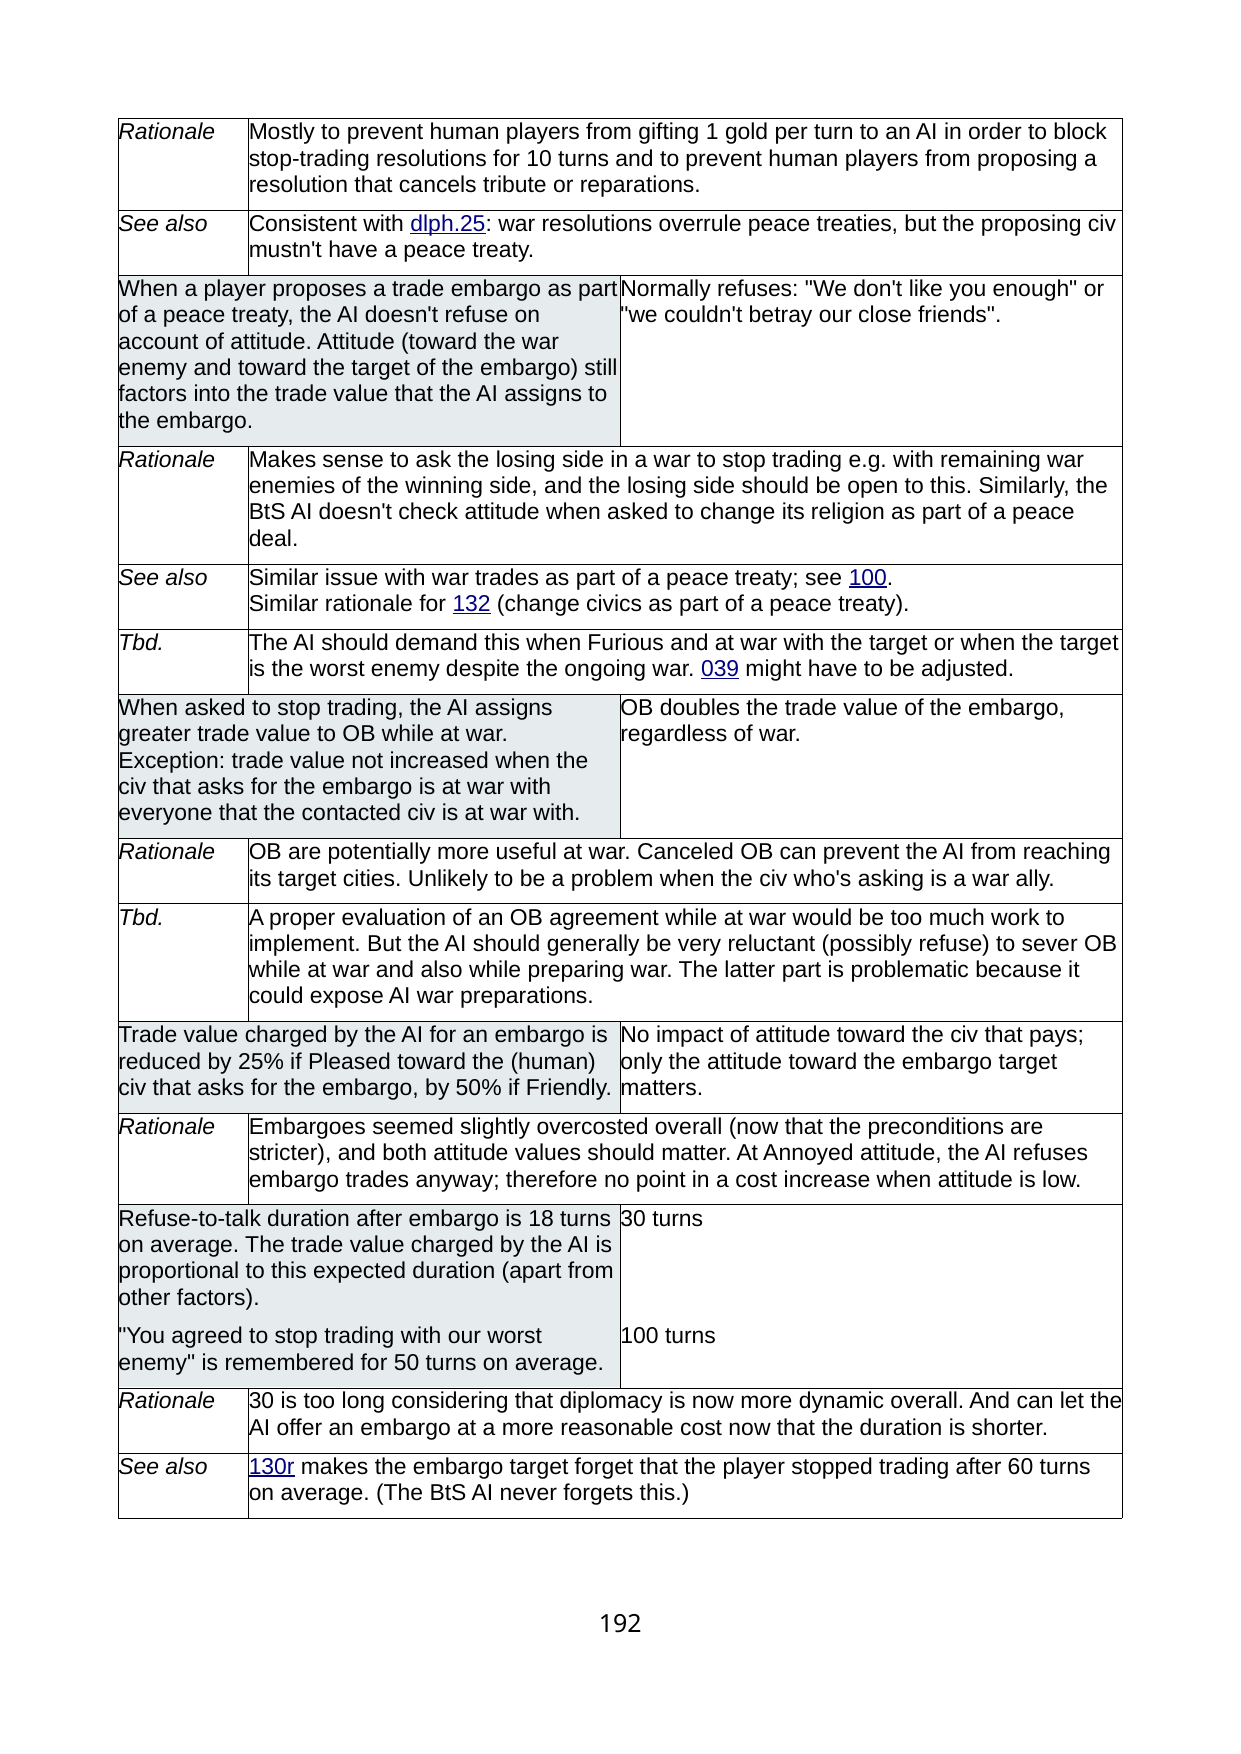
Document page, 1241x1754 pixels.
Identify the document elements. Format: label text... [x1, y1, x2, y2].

table_cell OB are potentially more useful at war. Canceled OB can prevent the AI from reaching its target cities. Unlikely to be a problem when the civ who's asking is a war ally. [249, 839, 1122, 903]
table_cell See also [119, 565, 248, 629]
table_cell Rationale [119, 119, 248, 210]
table_cell Tbd. [119, 630, 248, 694]
table_cell When asked to stop trading, the AI assigns greater trade value to OB while at war. Exception: trade value not increased when the civ that asks for the embargo is at war with everyone that the contacted civ is at war with. [119, 695, 620, 838]
table_cell The AI should demand this when Furious and at war with the target or when the target is the worst enemy despite the ongoing war. 039 might have to be adjusted. [249, 630, 1122, 694]
table_cell Refuse-to-talk duration after embargo is 18 turns on average. The trade value charged by the AI is proportional to this expected duration (apart from other factors). "You agreed to stop trading with our worst enemy" is remembered for 50 turns on average. [119, 1205, 620, 1387]
table_cell When a player proposes a trade embargo as part of a peace treaty, the AI doesn't refuse on account of attitude. Attitude (toward the war enemy and toward the target of the embargo) still factors into the trade value that the AI assigns to the embargo. [119, 276, 620, 446]
table_cell See also [119, 1454, 248, 1518]
table_cell Rationale [119, 839, 248, 903]
table_cell 30 is too long considering that diplomacy is now more dynamic overall. And can let the AI offer an embargo at a more reasonable cost now that the duration is shorter. [249, 1389, 1122, 1453]
table_cell See also [119, 211, 248, 275]
table_cell Mostly to prevent human players from gifting 1 gold per turn to an AI in order to block stop-trading resolutions for 10 turns and to prevent human players from proposing a resolution that cancels tribute or reparations. [249, 119, 1122, 210]
table_cell No impact of attitude toward the civ that pays; only the attitude toward the embargo target matters. [621, 1022, 1122, 1113]
table_cell Trade value charged by the AI for an embargo is reduced by 25% if Pleased toward the (human) civ that asks for the embargo, by 50% if Friendly. [119, 1022, 620, 1113]
table_cell Normally refuses: "We don't like you enough" or "we couldn't betray our close friends". [621, 276, 1122, 446]
table_cell Rationale [119, 1114, 248, 1204]
table_cell 130r makes the embargo target forget that the player stopped trading after 60 turns on average. (The BtS AI never forgets this.) [249, 1454, 1122, 1518]
table_cell Consistent with dlph.25: war resolutions overrule peace treaties, but the proposing civ mustn't have a peace treaty. [249, 211, 1122, 275]
table_cell Rationale [119, 447, 248, 563]
table_cell Embargoes seemed slightly overcosted overall (now that the preconditions are stricter), and both attitude values should matter. At Annoyed attitude, the AI refuses embargo trades anyway; therefore no point in a cost increase when attitude is low. [249, 1114, 1122, 1204]
table_cell Similar issue with war trades as part of a peace treaty; see 100. Similar rationale for 132 (change civics as part of a peace treaty). [249, 565, 1122, 629]
table_cell Makes sense to ask the losing side in a war to stop trading e.g. with remaining war enemies of the winning side, and the losing side should be open to this. Similarly, the BtS AI doesn't check attitude when asked to change its religion as part of a peace deal. [249, 447, 1122, 563]
table_cell Rationale [119, 1389, 248, 1453]
table_cell OB doubles the trade value of the embargo, regardless of war. [621, 695, 1122, 838]
table_cell 30 turns 100 turns [621, 1205, 1122, 1387]
table_cell Tbd. [119, 904, 248, 1021]
table_cell A proper evaluation of an OB agreement while at war would be too much work to implement. But the AI should generally be very reluctant (possibly refuse) to sever OB while at war and also while preparing war. The latter part is problematic because it could expose AI war preparations. [249, 904, 1122, 1021]
